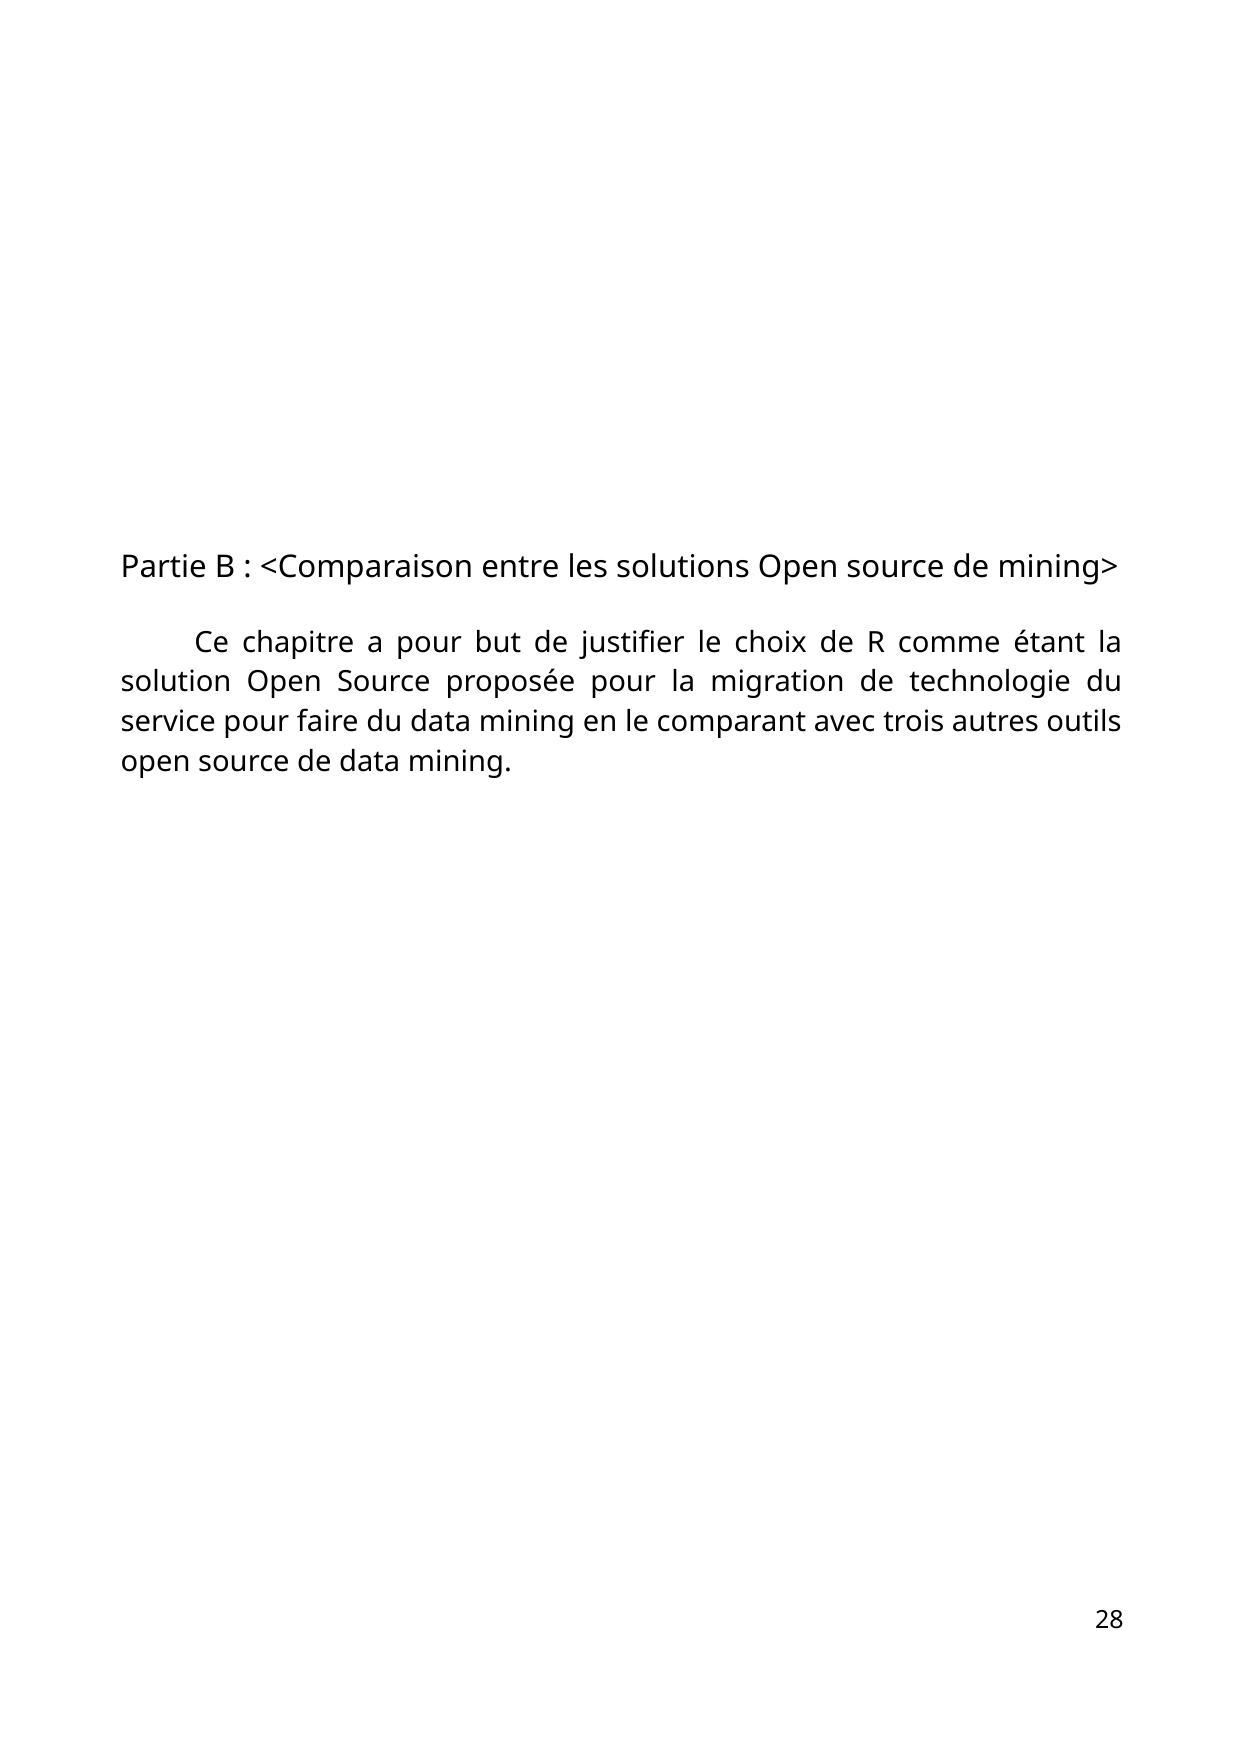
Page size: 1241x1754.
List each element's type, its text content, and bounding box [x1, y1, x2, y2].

text Ce chapitre a pour but de justifier le choix de R comme étant la solution Open Source proposée pour la migration de technologie du service pour faire du data mining en le comparant avec trois autres outils open source de data mining. [120, 621, 1123, 779]
text Partie B : <Comparaison entre les solutions Open source de mining> [120, 544, 1123, 587]
